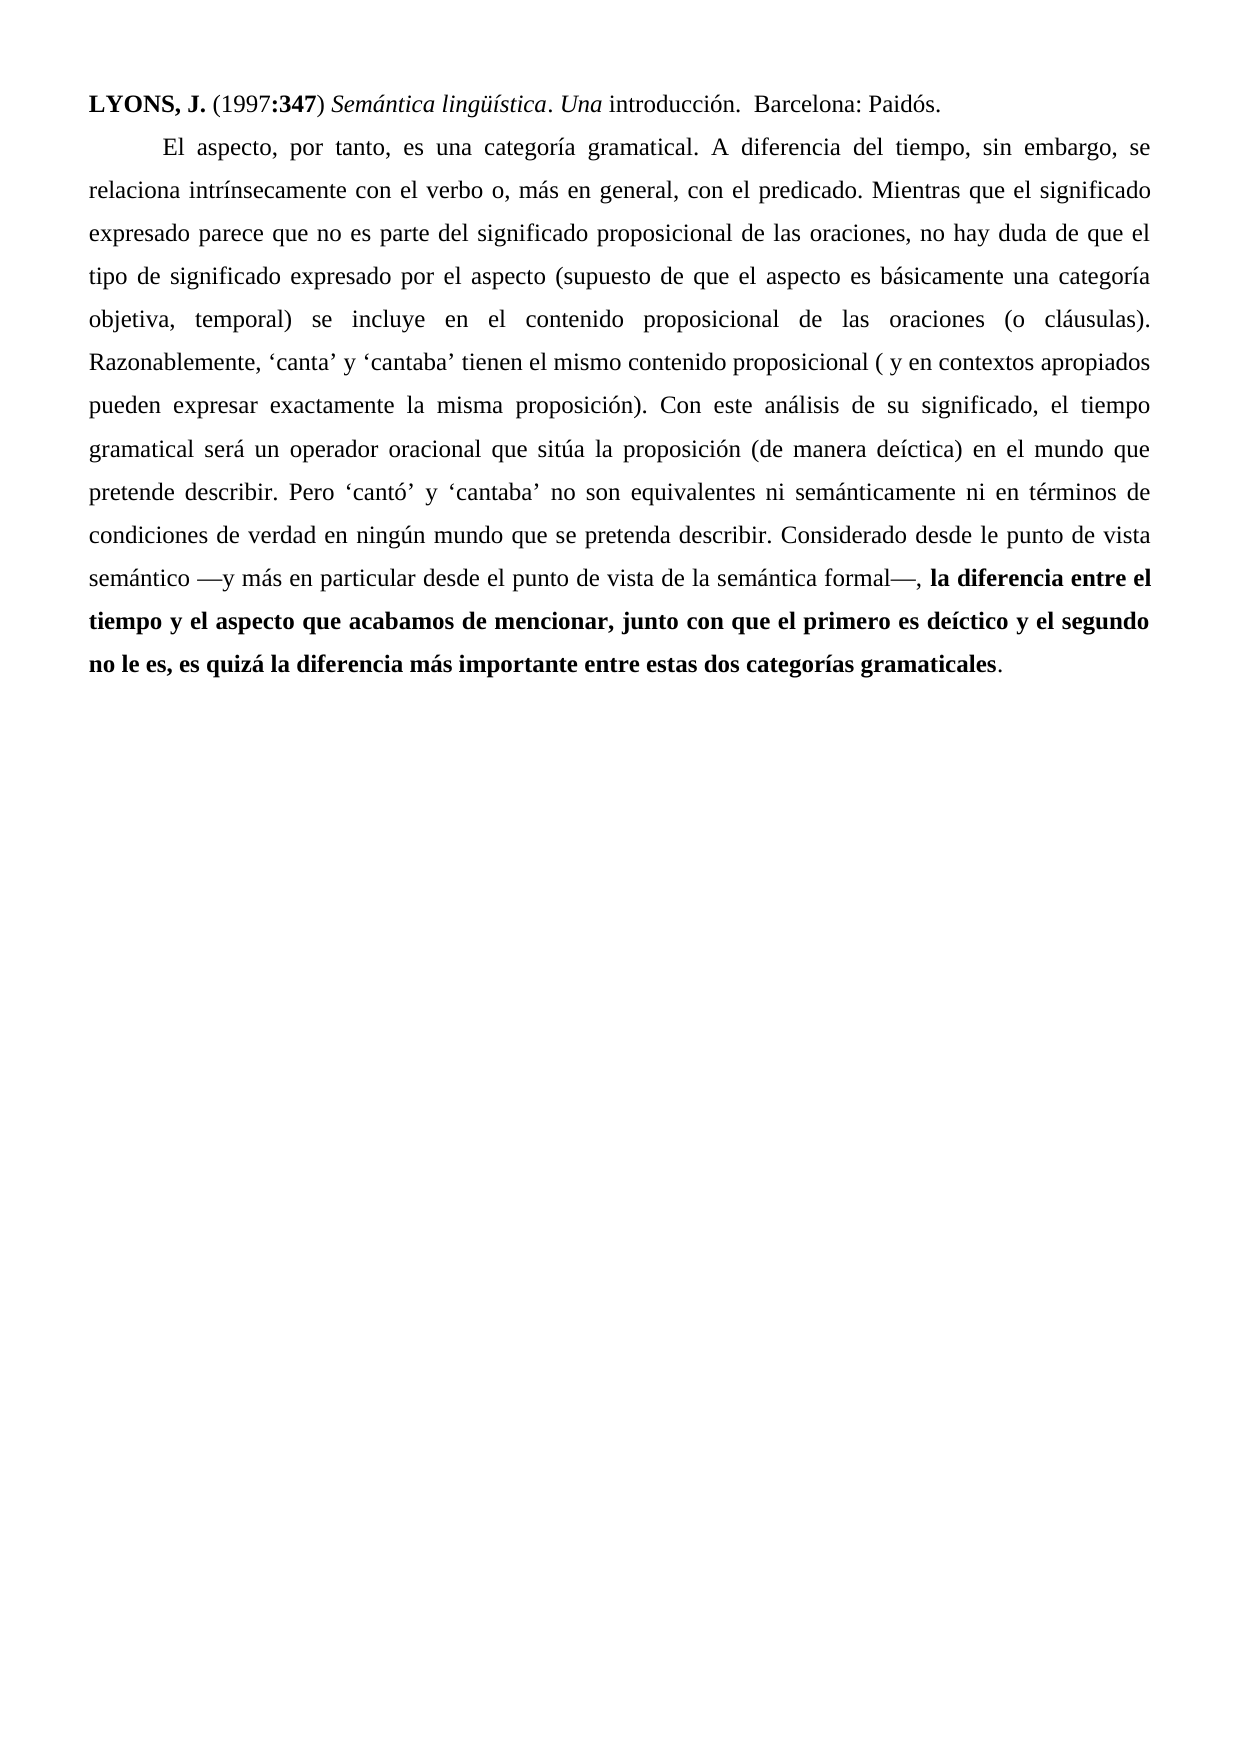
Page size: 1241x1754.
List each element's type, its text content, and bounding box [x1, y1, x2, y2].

text LYONS, J. (1997:347) Semántica lingüística. Una introducción. Barcelona: Paidós. [89, 89, 1152, 117]
text El aspecto, por tanto, es una categoría gramatical. A diferencia del tiempo, sin embargo, se relaciona intrínsecamente con el verbo o, más en general, con el predicado. Mientras que el significado expresado parece que no es parte del significado proposicional de las oraciones, no hay duda de que el tipo de significado expresado por el aspecto (supuesto de que el aspecto es básicamente una categoría objetiva, temporal) se incluye en el contenido proposicional de las oraciones (o cláusulas). Razonablemente, ‘canta’ y ‘cantaba’ tienen el mismo contenido proposicional ( y en contextos apropiados pueden expresar exactamente la misma proposición). Con este análisis de su significado, el tiempo gramatical será un operador oracional que sitúa la proposición (de manera deíctica) en el mundo que pretende describir. Pero ‘cantó’ y ‘cantaba’ no son equivalentes ni semánticamente ni en términos de condiciones de verdad en ningún mundo que se pretenda describir. Considerado desde le punto de vista semántico —y más en particular desde el punto de vista de la semántica formal—, la diferencia entre el tiempo y el aspecto que acabamos de mencionar, junto con que el primero es deíctico y el segundo no le es, es quizá la diferencia más importante entre estas dos categorías gramaticales. [89, 132, 1152, 678]
